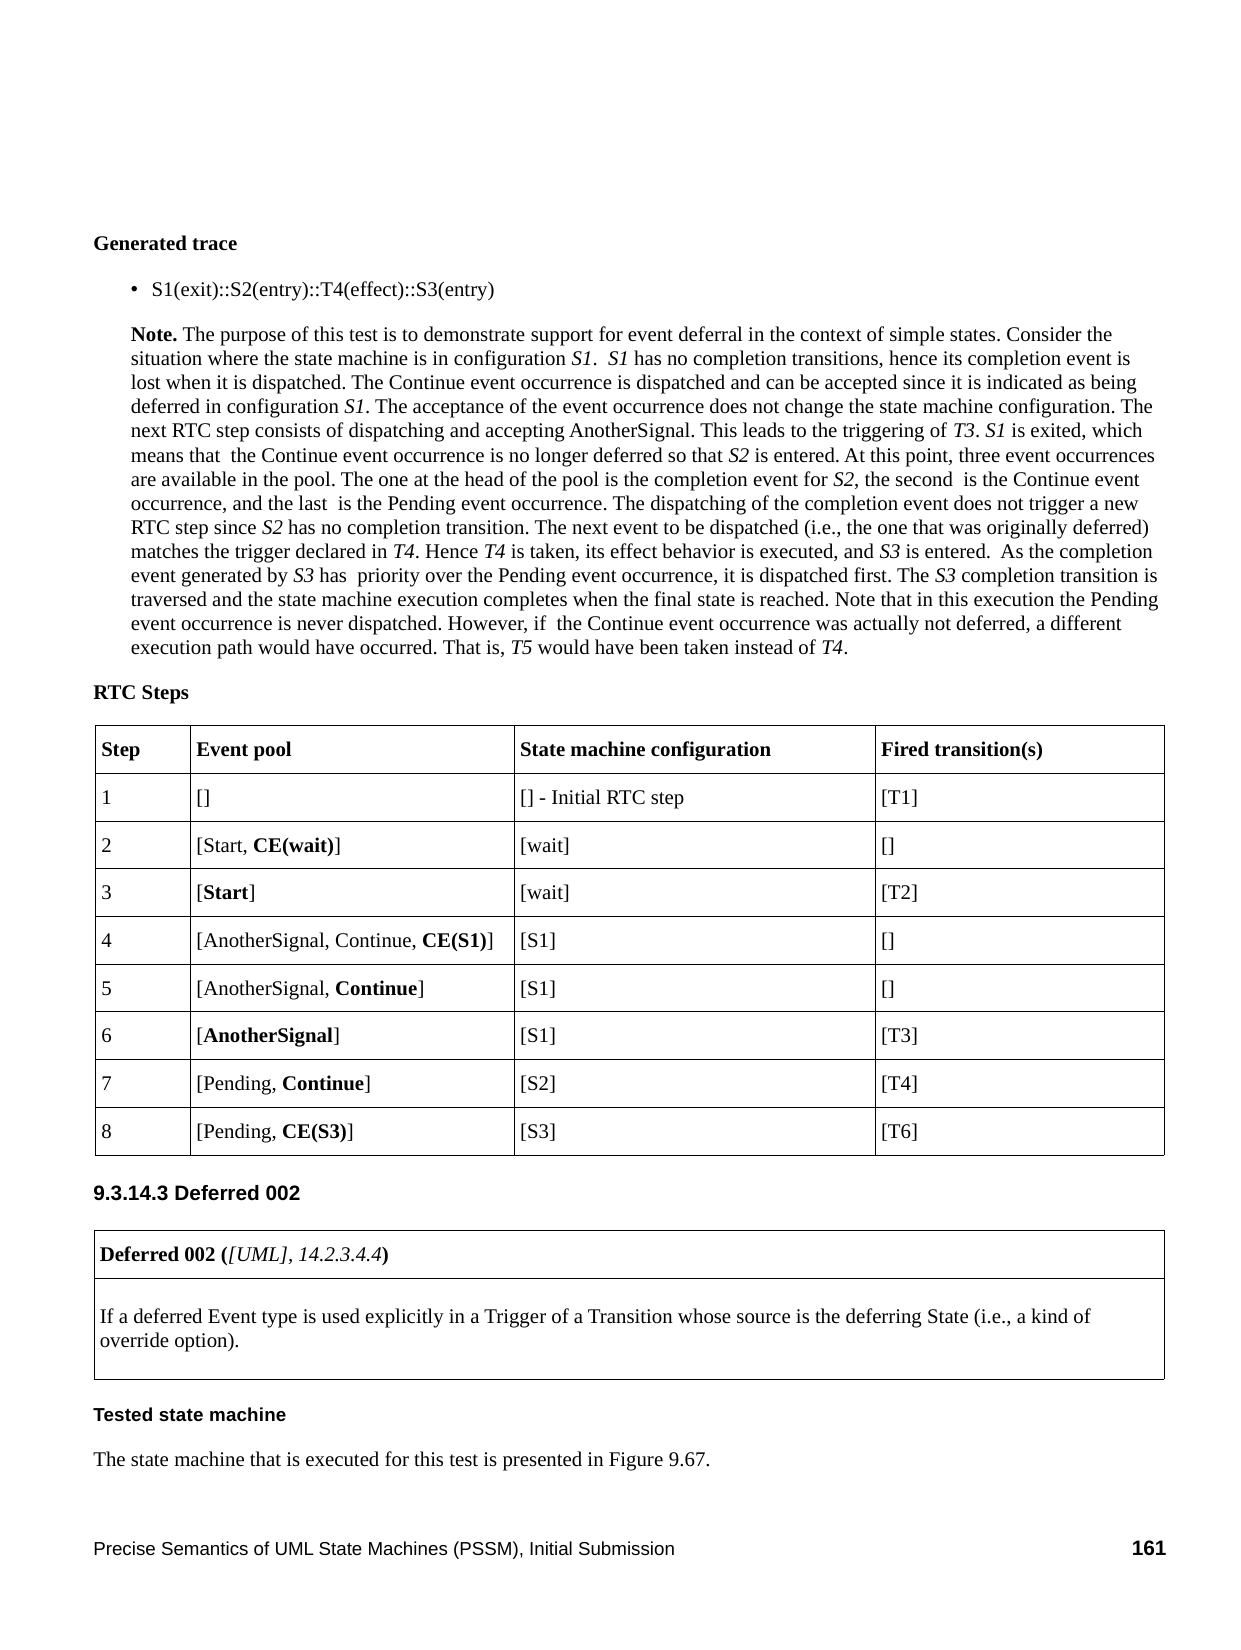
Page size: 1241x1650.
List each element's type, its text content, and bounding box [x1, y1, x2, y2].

table_cell [S1] [515, 1012, 875, 1059]
table_cell [] [876, 822, 1164, 868]
table_cell [S1] [515, 917, 875, 964]
table_header Fired transition(s) [876, 726, 1164, 773]
text The state machine that is executed for this test is presented in Figure 9.67. [93, 1447, 1164, 1471]
table_cell [T3] [876, 1012, 1164, 1059]
table_cell [] [191, 774, 514, 821]
table_cell 1 [96, 774, 190, 821]
table_cell 5 [96, 965, 190, 1011]
table_cell [AnotherSignal] [191, 1012, 514, 1059]
table_cell 3 [96, 869, 190, 916]
table_cell 6 [96, 1012, 190, 1059]
table_cell 8 [96, 1108, 190, 1154]
text Generated trace [93, 231, 1164, 255]
table_cell If a deferred Event type is used explicitly in a Trigger of a Transition whose source is the deferring State (i.e., a kind of override option). [95, 1279, 1164, 1379]
table_cell [Start] [191, 869, 514, 916]
table_cell [Pending, CE(S3)] [191, 1108, 514, 1154]
table_cell [S3] [515, 1108, 875, 1154]
table_header Deferred 002 ([UML], 14.2.3.4.4) [95, 1231, 1164, 1277]
table_cell [AnotherSignal, Continue] [191, 965, 514, 1011]
table_cell [T6] [876, 1108, 1164, 1154]
subtitle Tested state machine [93, 1404, 1164, 1426]
table_cell 4 [96, 917, 190, 964]
table_cell 2 [96, 822, 190, 868]
table_cell [] - Initial RTC step [515, 774, 875, 821]
table_cell [S2] [515, 1060, 875, 1107]
table_cell [S1] [515, 965, 875, 1011]
text RTC Steps [93, 680, 1164, 704]
table_cell [AnotherSignal, Continue, CE(S1)] [191, 917, 514, 964]
text Note. The purpose of this test is to demonstrate support for event deferral in the context of simple states. Consider the situation where the state machine is in configuration S1. S1 has no completion transitions, hence its completion event is lost when it is dispatched. The Continue event occurrence is dispatched and can be accepted since it is indicated as being deferred in configuration S1. The acceptance of the event occurrence does not change the state machine configuration. The next RTC step consists of dispatching and accepting AnotherSignal. This leads to the triggering of T3. S1 is exited, which means that the Continue event occurrence is no longer deferred so that S2 is entered. At this point, three event occurrences are available in the pool. The one at the head of the pool is the completion event for S2, the second is the Continue event occurrence, and the last is the Pending event occurrence. The dispatching of the completion event does not trigger a new RTC step since S2 has no completion transition. The next event to be dispatched (i.e., the one that was originally deferred) matches the trigger declared in T4. Hence T4 is taken, its effect behavior is executed, and S3 is entered. As the completion event generated by S3 has priority over the Pending event occurrence, it is dispatched first. The S3 completion transition is traversed and the state machine execution completes when the final state is reached. Note that in this execution the Pending event occurrence is never dispatched. However, if the Continue event occurrence was actually not deferred, a different execution path would have occurred. That is, T5 would have been taken instead of T4. [131, 322, 1164, 659]
table_cell [] [876, 917, 1164, 964]
table_header State machine configuration [515, 726, 875, 773]
subtitle Deferred 002 [93, 1180, 1164, 1205]
table_cell [] [876, 965, 1164, 1011]
table_header Event pool [191, 726, 514, 773]
table_cell [Pending, Continue] [191, 1060, 514, 1107]
list S1(exit)::S2(entry)::T4(effect)::S3(entry) [131, 276, 1164, 301]
table_cell [T2] [876, 869, 1164, 916]
table_cell [wait] [515, 869, 875, 916]
table_header Step [96, 726, 190, 773]
table_cell [Start, CE(wait)] [191, 822, 514, 868]
table_cell [wait] [515, 822, 875, 868]
table_cell [T1] [876, 774, 1164, 821]
table_cell [T4] [876, 1060, 1164, 1107]
table_cell 7 [96, 1060, 190, 1107]
